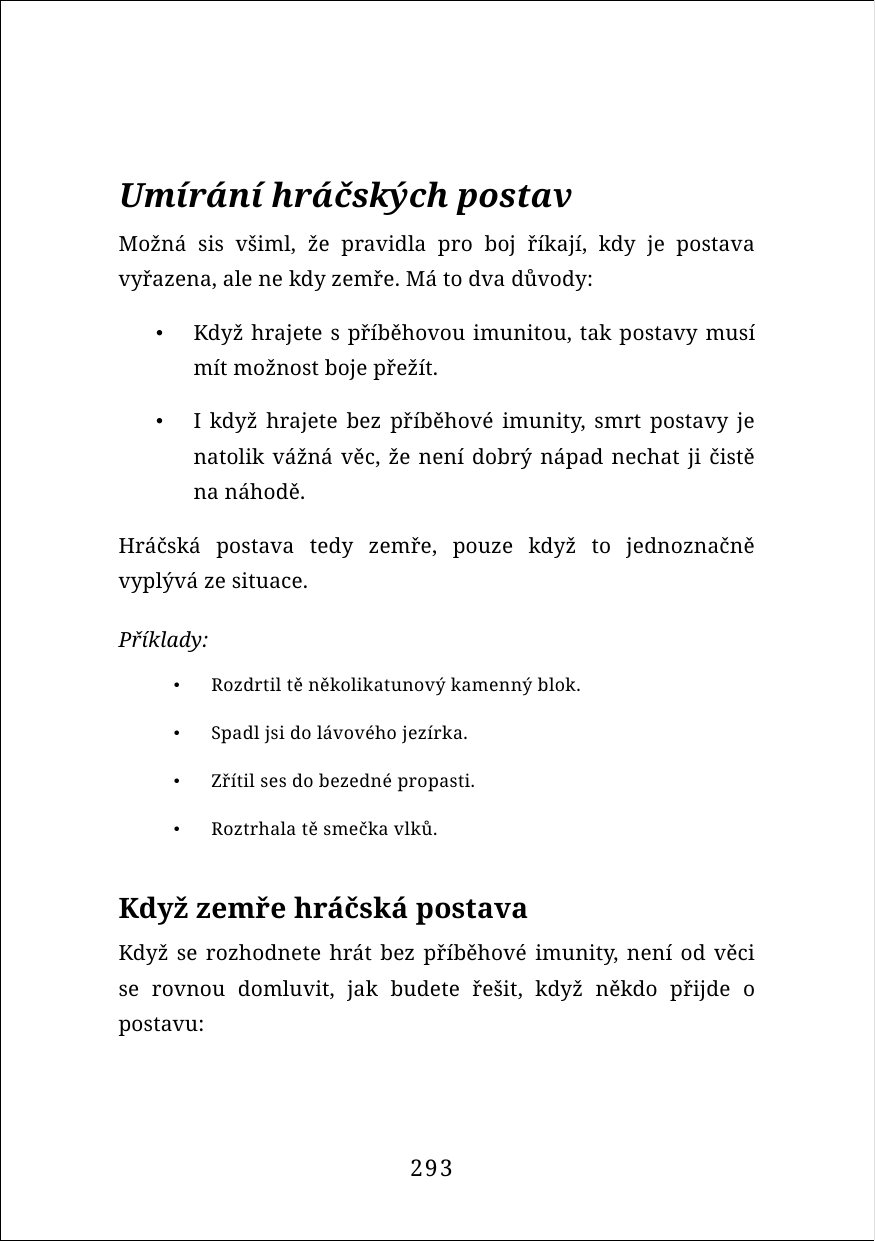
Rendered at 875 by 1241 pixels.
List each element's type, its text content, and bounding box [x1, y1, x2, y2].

list I když hrajete bez příběhové imunity, smrt postavy je natolik vážná věc, že není dobrý nápad nechat ji čistě na náhodě. [156, 406, 756, 506]
list Když hrajete s příběhovou imunitou, tak postavy musí mít možnost boje přežít. [156, 318, 756, 382]
subtitle Umírání hráčských postav [118, 172, 756, 217]
list Spadl jsi do lávového jezírka. [173, 721, 756, 745]
list Zřítil ses do bezedné propasti. [173, 768, 756, 793]
text Hráčská postava tedy zemře, pouze když to jednoznačně vyplývá ze situace. [118, 531, 756, 595]
text Příklady: [118, 625, 756, 654]
list Rozdrtil tě několikatunový kamenný blok. [173, 673, 756, 697]
list Roztrhala tě smečka vlků. [173, 816, 756, 841]
text Když se rozhodnete hrát bez příběhové imunity, není od věci se rovnou domluvit, jak budete řešit, když někdo přijde o postavu: [118, 938, 756, 1038]
text Možná sis všiml, že pravidla pro boj říkají, kdy je postava vyřazena, ale ne kdy zemře. Má to dva důvody: [118, 229, 756, 293]
subtitle Když zemře hráčská postava [118, 888, 756, 926]
